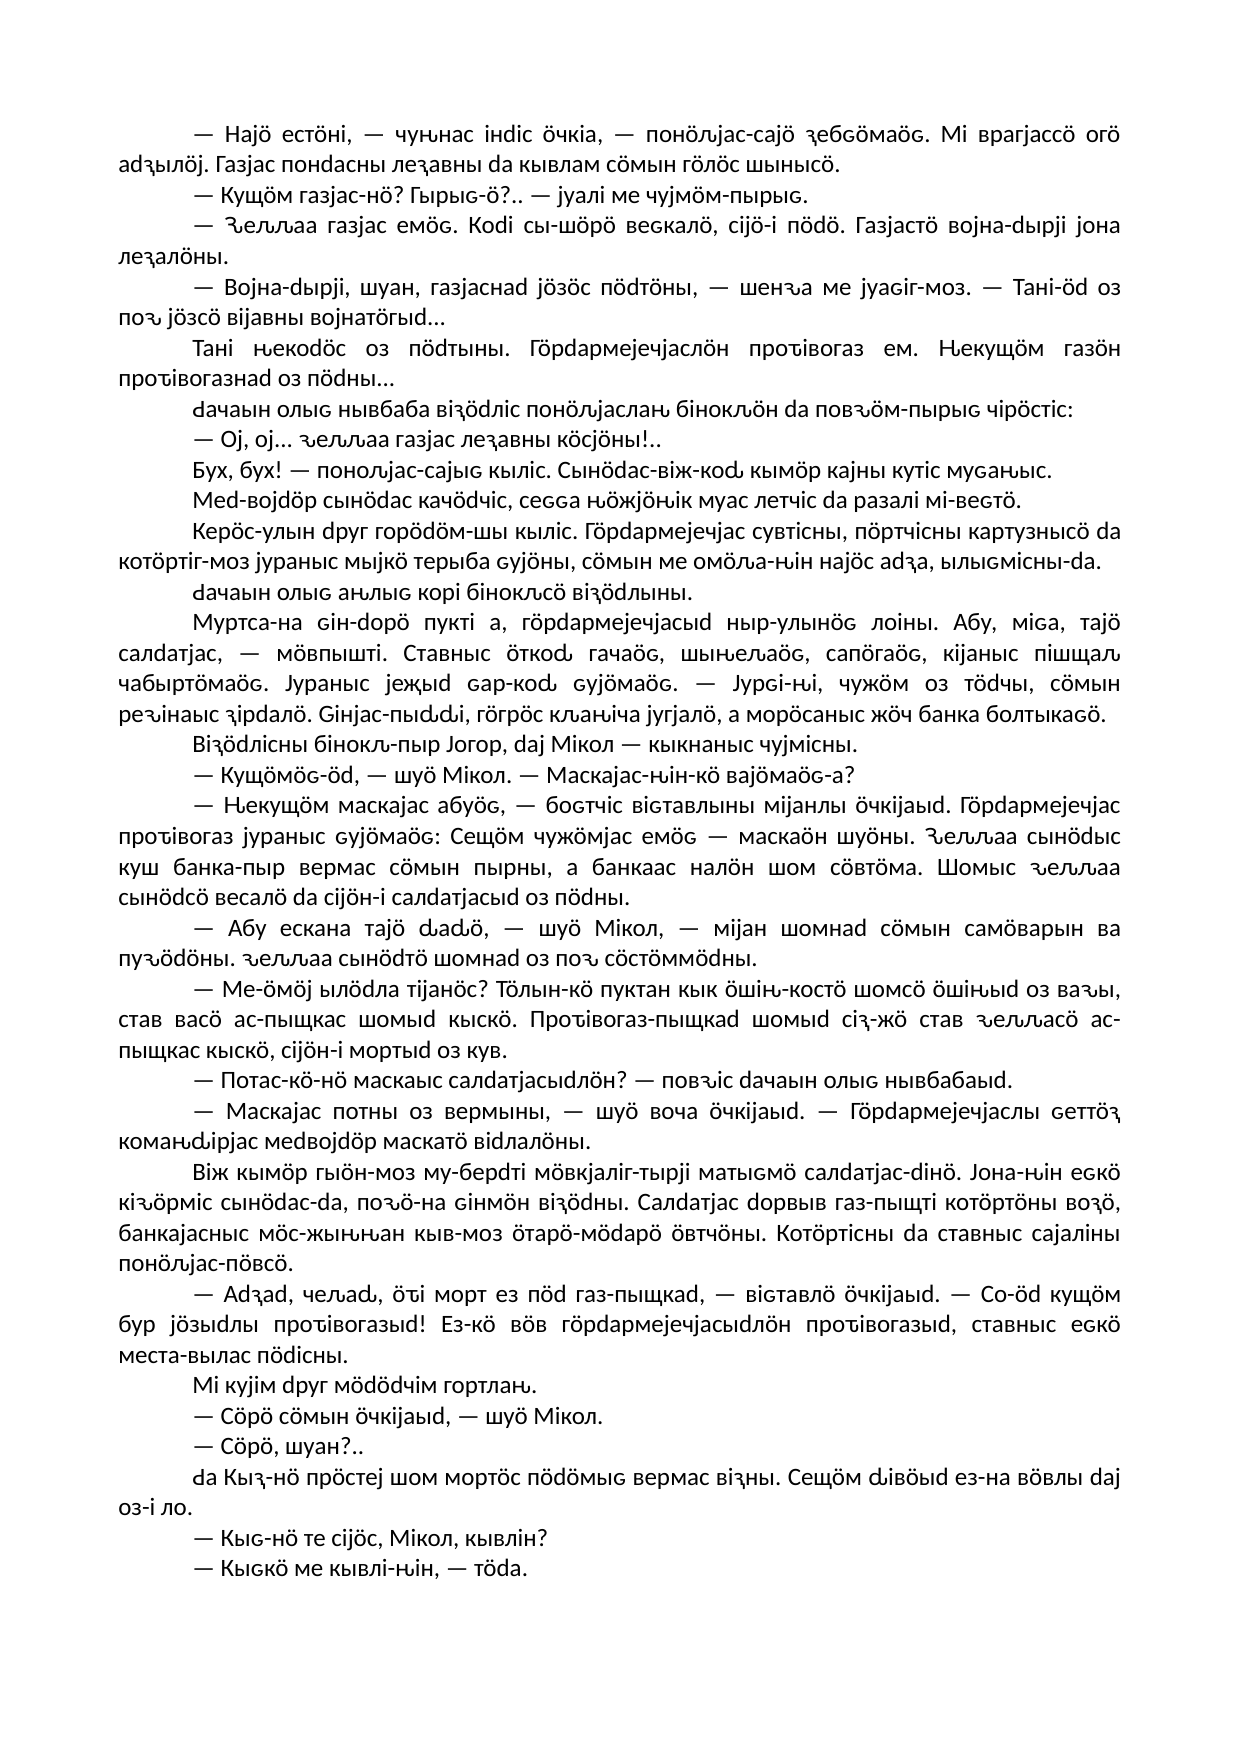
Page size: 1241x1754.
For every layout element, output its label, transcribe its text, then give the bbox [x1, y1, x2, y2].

text Ԁачаын олыԍ аԋлыԍ корі бінокԉсӧ віԇӧԁлыны. [118, 576, 1122, 606]
text — Кущӧм газјас-нӧ? Гырыԍ-ӧ?.. — јуалі ме чујмӧм-пырыԍ. [118, 179, 1122, 210]
text Тані ԋекоԁӧс оз пӧԁтыны. Гӧрԁармејечјаслӧн проԏівогаз ем. Ԋекущӧм газӧн проԏівогазнаԁ оз пӧԁны... [118, 332, 1122, 393]
text — Маскајас потны оз вермыны, — шуӧ воча ӧчкіјаыԁ. — Гӧрԁармејечјаслы ԍеттӧԇ комаԋԃірјас меԁвојԁӧр маскатӧ віԁлалӧны. [118, 1095, 1122, 1156]
text Керӧс-улын ԁруг горӧԁӧм-шы кыліс. Гӧрԁармејечјас сувтісны, пӧртчісны картузнысӧ ԁа котӧртіг-моз јураныс мыјкӧ терыба ԍујӧны, сӧмын ме омӧԉа-ԋін најӧс аԁԇа, ылыԍмісны-ԁа. [118, 515, 1122, 576]
text — Сӧрӧ сӧмын ӧчкіјаыԁ, — шуӧ Мікол. [118, 1400, 1122, 1431]
text Ԁачаын олыԍ нывбаба віԇӧԁліс понӧԉјаслаԋ бінокԉӧн ԁа повԅӧм-пырыԍ чірӧстіс: [118, 393, 1122, 423]
text Меԁ-војԁӧр сынӧԁас качӧԁчіс, сеԍԍа ԋӧжјӧԋік муас летчіс ԁа разалі мі-веԍтӧ. [118, 484, 1122, 515]
text — Кыԍкӧ ме кывлі-ԋін, — тӧԁа. [118, 1553, 1122, 1583]
text — Кыԍ-нӧ те сіјӧс, Мікол, кывлін? [118, 1522, 1122, 1553]
text — Аԁԇаԁ, чеԉаԃ, ӧԏі морт ез пӧԁ газ-пыщкаԁ, — віԍтавлӧ ӧчкіјаыԁ. — Со-ӧԁ кущӧм бур јӧзыԁлы проԏівогазыԁ! Ез-кӧ вӧв гӧрԁармејечјасыԁлӧн проԏівогазыԁ, ставныс еԍкӧ места-вылас пӧԁісны. [118, 1278, 1122, 1369]
text — Најӧ естӧні, — чуԋнас інԁіс ӧчкіа, — понӧԉјас-сајӧ ԇебԍӧмаӧԍ. Мі врагјассӧ огӧ аԁԇылӧј. Газјас понԁасны леԇавны ԁа кывлам сӧмын гӧлӧс шынысӧ. [118, 118, 1122, 179]
text — Сӧрӧ, шуан?.. [118, 1431, 1122, 1461]
text — Абу ескана тајӧ ԃаԃӧ, — шуӧ Мікол, — міјан шомнаԁ сӧмын самӧварын ва пуԅӧԁӧны. ԅеԉԉаа сынӧԁтӧ шомнаԁ оз поԅ сӧстӧммӧԁны. [118, 912, 1122, 973]
text — Потас-кӧ-нӧ маскаыс салԁатјасыԁлӧн? — повԅіс ԁачаын олыԍ нывбабаыԁ. [118, 1064, 1122, 1095]
text — Ој, ој... ԅеԉԉаа газјас леԇавны кӧсјӧны!.. [118, 423, 1122, 454]
text Бух, бух! — поноԉјас-сајыԍ кыліс. Сынӧԁас-віж-коԃ кымӧр кајны кутіс муԍаԋыс. [118, 454, 1122, 484]
text Віԇӧԁлісны бінокԉ-пыр Јогор, ԁај Мікол — кыкнаныс чујмісны. [118, 728, 1122, 759]
text Мі кујім ԁруг мӧԁӧԁчім гортлаԋ. [118, 1369, 1122, 1400]
text Віж кымӧр гыӧн-моз му-берԁті мӧвкјаліг-тырјі матыԍмӧ салԁатјас-ԁінӧ. Јона-ԋін еԍкӧ кіԅӧрміс сынӧԁас-ԁа, поԅӧ-на ԍінмӧн віԇӧԁны. Салԁатјас ԁорвыв газ-пыщті котӧртӧны воԇӧ, банкајасныс мӧс-жыԋԋан кыв-моз ӧтарӧ-мӧԁарӧ ӧвтчӧны. Котӧртісны ԁа ставныс сајаліны понӧԉјас-пӧвсӧ. [118, 1156, 1122, 1278]
text — Ԅеԉԉаа газјас емӧԍ. Коԁі сы-шӧрӧ веԍкалӧ, сіјӧ-і пӧԁӧ. Газјастӧ војна-ԁырјі јона леԇалӧны. [118, 210, 1122, 271]
text — Војна-ԁырјі, шуан, газјаснаԁ јӧзӧс пӧԁтӧны, — шенԅа ме јуаԍіг-моз. — Тані-ӧԁ оз поԅ јӧзсӧ віјавны војнатӧгыԁ... [118, 271, 1122, 332]
text Муртса-на ԍін-ԁорӧ пукті а, гӧрԁармејечјасыԁ ныр-улынӧԍ лоіны. Абу, міԍа, тајӧ салԁатјас, — мӧвпышті. Ставныс ӧткоԃ гачаӧԍ, шыԋеԉаӧԍ, сапӧгаӧԍ, кіјаныс пішщаԉ чабыртӧмаӧԍ. Јураныс јеҗыԁ ԍар-коԃ ԍујӧмаӧԍ. — Јурԍі-ԋі, чужӧм оз тӧԁчы, сӧмын реԅінаыс ԇірԁалӧ. Ԍінјас-пыԃԃі, гӧгрӧс кԉаԋіча југјалӧ, а морӧсаныс жӧч банка болтыкаԍӧ. [118, 606, 1122, 728]
text — Ԋекущӧм маскајас абуӧԍ, — боԍтчіс віԍтавлыны міјанлы ӧчкіјаыԁ. Гӧрԁармејечјас проԏівогаз јураныс ԍујӧмаӧԍ: Сещӧм чужӧмјас емӧԍ — маскаӧн шуӧны. Ԅеԉԉаа сынӧԁыс куш банка-пыр вермас сӧмын пырны, а банкаас налӧн шом сӧвтӧма. Шомыс ԅеԉԉаа сынӧԁсӧ весалӧ ԁа сіјӧн-і салԁатјасыԁ оз пӧԁны. [118, 789, 1122, 912]
text — Кущӧмӧԍ-ӧԁ, — шуӧ Мікол. — Маскајас-ԋін-кӧ вајӧмаӧԍ-а? [118, 759, 1122, 789]
text — Ме-ӧмӧј ылӧԁла тіјанӧс? Тӧлын-кӧ пуктан кык ӧшіԋ-костӧ шомсӧ ӧшіԋыԁ оз ваԅы, став васӧ ас-пыщкас шомыԁ кыскӧ. Проԏівогаз-пыщкаԁ шомыԁ сіԇ-жӧ став ԅеԉԉасӧ ас-пыщкас кыскӧ, сіјӧн-і мортыԁ оз кув. [118, 973, 1122, 1064]
text Ԁа Кыԇ-нӧ прӧстеј шом мортӧс пӧԁӧмыԍ вермас віԇны. Сещӧм ԃівӧыԁ ез-на вӧвлы ԁај оз-і ло. [118, 1461, 1122, 1522]
